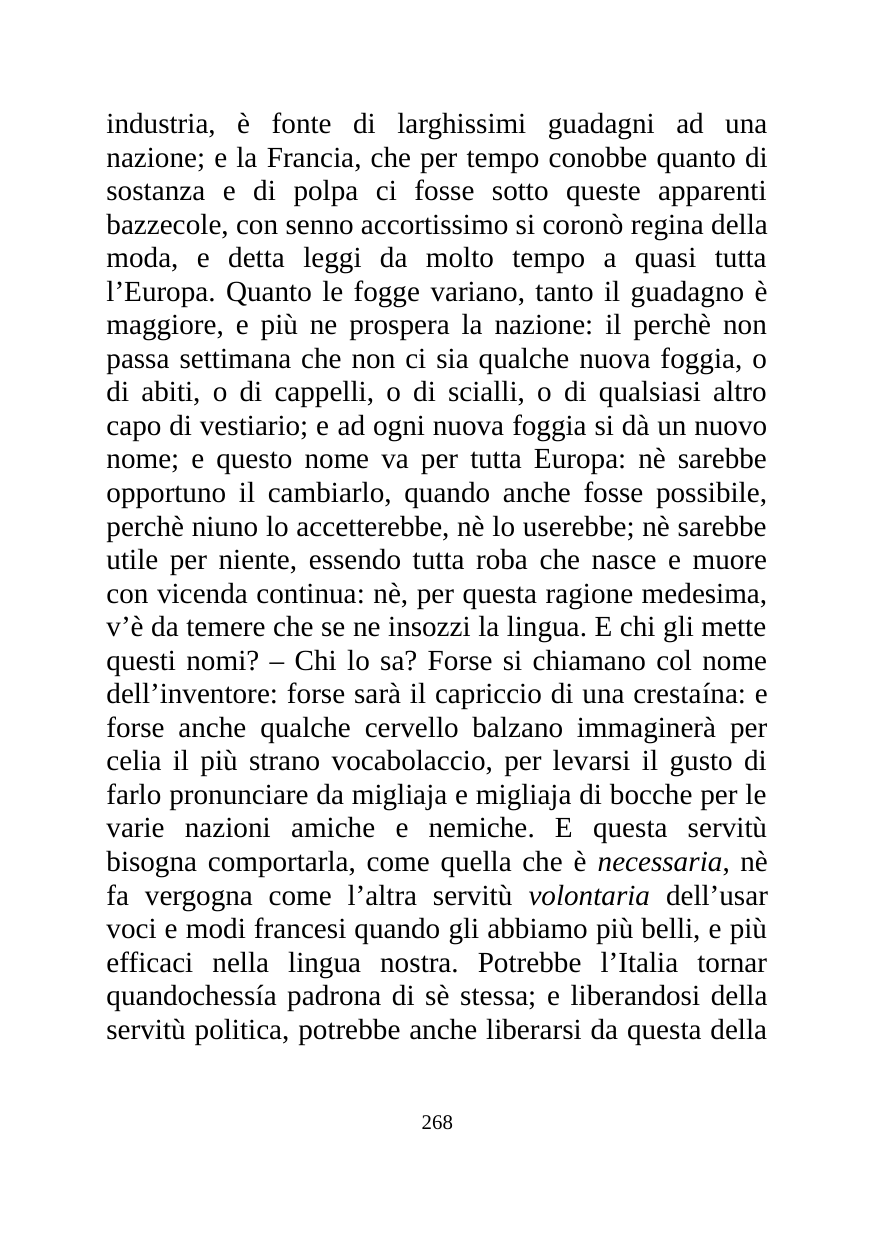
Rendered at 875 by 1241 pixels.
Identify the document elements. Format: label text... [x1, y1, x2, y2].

text industria, è fonte di larghissimi guadagni ad una nazione; e la Francia, che per tempo conobbe quanto di sostanza e di polpa ci fosse sotto queste apparenti bazzecole, con senno accortissimo si coronò regina della moda, e detta leggi da molto tempo a quasi tutta l’Europa. Quanto le fogge variano, tanto il guadagno è maggiore, e più ne prospera la nazione: il perchè non passa settimana che non ci sia qualche nuova foggia, o di abiti, o di cappelli, o di scialli, o di qualsiasi altro capo di vestiario; e ad ogni nuova foggia si dà un nuovo nome; e questo nome va per tutta Europa: nè sarebbe opportuno il cambiarlo, quando anche fosse possibile, perchè niuno lo accetterebbe, nè lo userebbe; nè sarebbe utile per niente, essendo tutta roba che nasce e muore con vicenda continua: nè, per questa ragione medesima, v’è da temere che se ne insozzi la lingua. E chi gli mette questi nomi? – Chi lo sa? Forse si chiamano col nome dell’inventore: forse sarà il capriccio di una crestaína: e forse anche qualche cervello balzano immaginerà per celia il più strano vocabolaccio, per levarsi il gusto di farlo pronunciare da migliaja e migliaja di bocche per le varie nazioni amiche e nemiche. E questa servitù bisogna comportarla, come quella che è necessaria, nè fa vergogna come lʼaltra servitù volontaria dell’usar voci e modi francesi quando gli abbiamo più belli, e più efficaci nella lingua nostra. Potrebbe l’Italia tornar quandochessía padrona di sè stessa; e liberandosi della servitù politica, potrebbe anche liberarsi da questa della [106, 106, 768, 1045]
